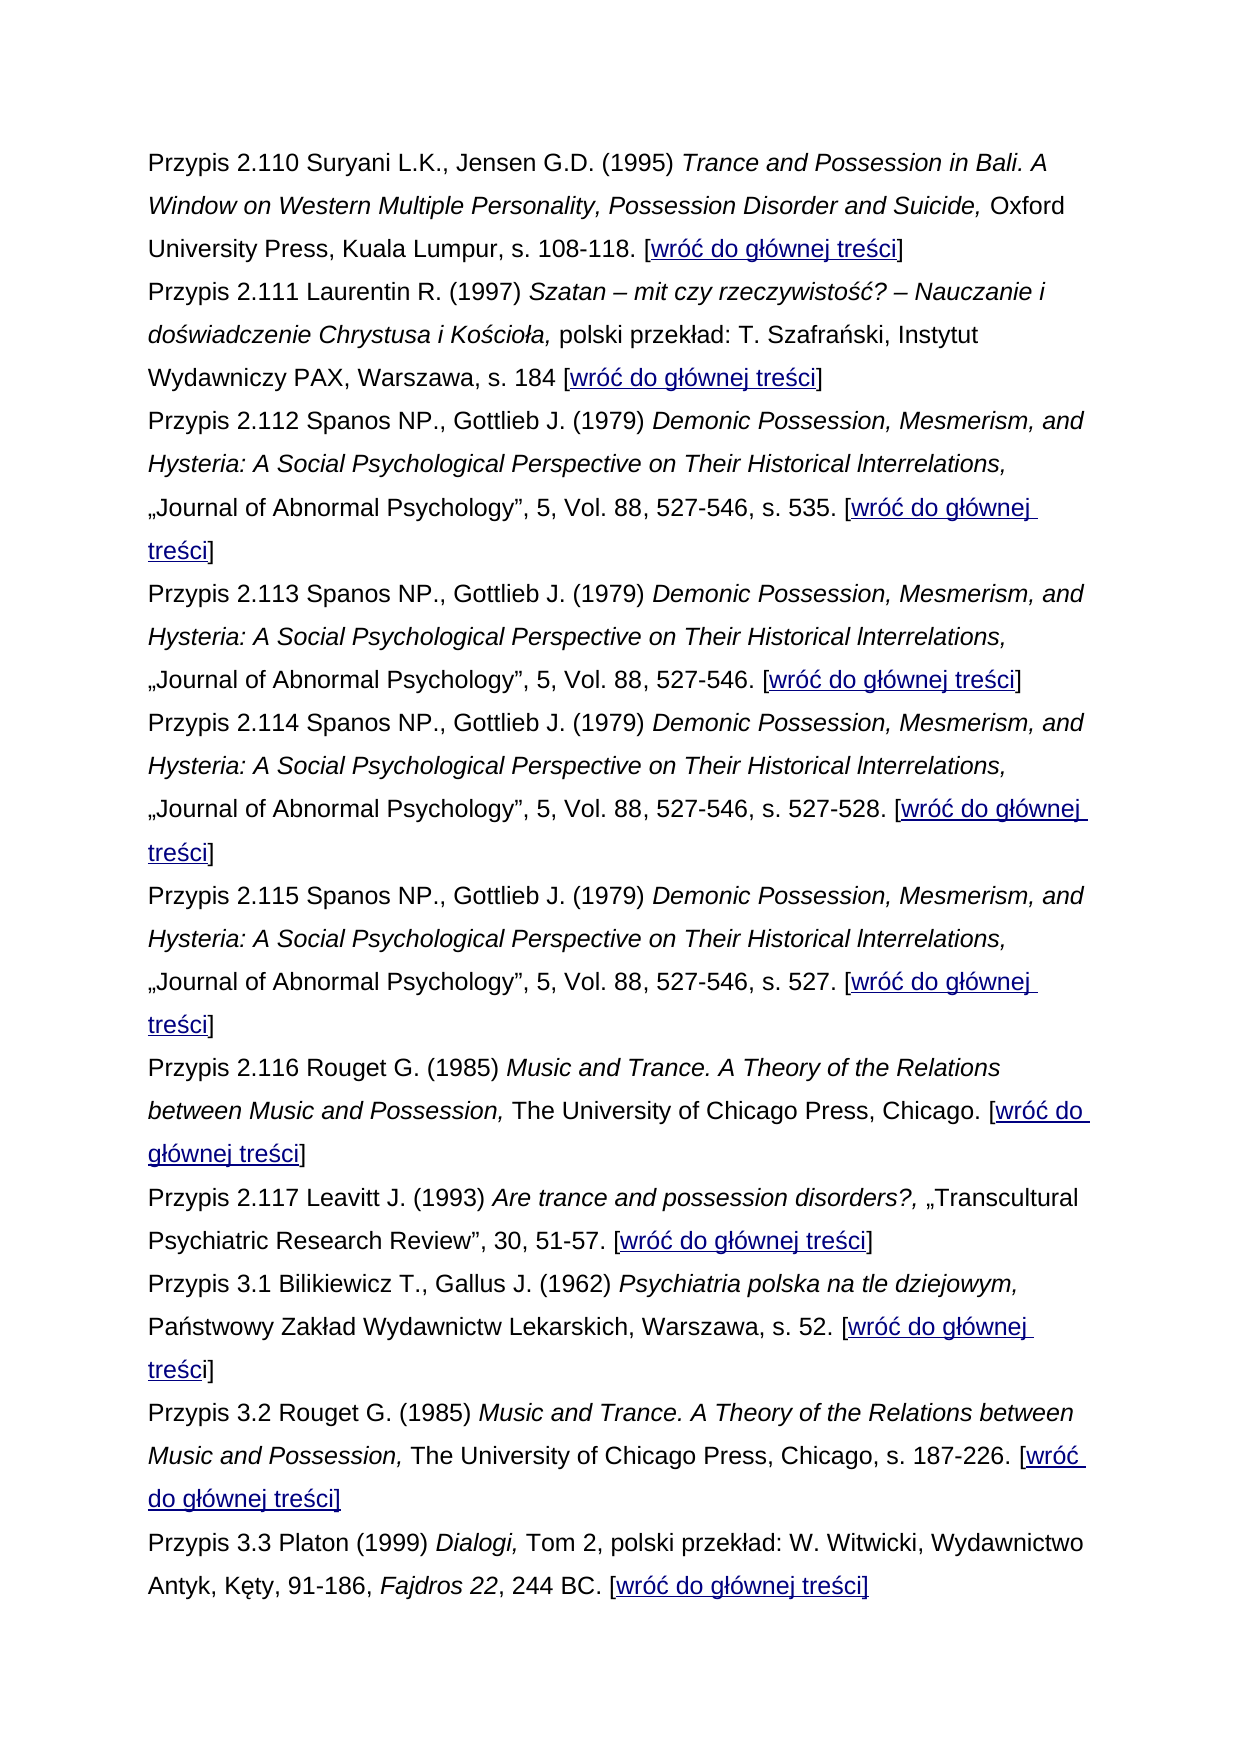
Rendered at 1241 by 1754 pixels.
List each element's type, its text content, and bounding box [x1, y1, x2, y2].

text Przypis 2.111 Laurentin R. (1997) Szatan – mit czy rzeczywistość? – Nauczanie i doświadczenie Chrystusa i Kościoła, polski przekład: T. Szafrański, Instytut Wydawniczy PAX, Warszawa, s. 184 [wróć do głównej treści] [148, 277, 1093, 392]
text Przypis 3.1 Bilikiewicz T., Gallus J. (1962) Psychiatria polska na tle dziejowym, Państwowy Zakład Wydawnictw Lekarskich, Warszawa, s. 52. [wróć do głównej treści] [148, 1269, 1093, 1384]
text Przypis 3.3 Platon (1999) Dialogi, Tom 2, polski przekład: W. Witwicki, Wydawnictwo Antyk, Kęty, 91-186, Fajdros 22, 244 BC. [wróć do głównej treści] [148, 1528, 1093, 1599]
text Przypis 2.113 Spanos NP., Gottlieb J. (1979) Demonic Possession, Mesmerism, and Hysteria: A Social Psychological Perspective on Their Historical lnterrelations, „Journal of Abnormal Psychology”, 5, Vol. 88, 527-546. [wróć do głównej treści] [148, 579, 1093, 694]
text Przypis 2.110 Suryani L.K., Jensen G.D. (1995) Trance and Possession in Bali. A Window on Western Multiple Personality, Possession Disorder and Suicide, Oxford University Press, Kuala Lumpur, s. 108-118. [wróć do głównej treści] [148, 148, 1093, 263]
text Przypis 2.115 Spanos NP., Gottlieb J. (1979) Demonic Possession, Mesmerism, and Hysteria: A Social Psychological Perspective on Their Historical lnterrelations, „Journal of Abnormal Psychology”, 5, Vol. 88, 527-546, s. 527. [wróć do głównej treści] [148, 881, 1093, 1039]
text Przypis 2.116 Rouget G. (1985) Music and Trance. A Theory of the Relations between Music and Possession, The University of Chicago Press, Chicago. [wróć do głównej treści] [148, 1053, 1093, 1168]
text Przypis 2.112 Spanos NP., Gottlieb J. (1979) Demonic Possession, Mesmerism, and Hysteria: A Social Psychological Perspective on Their Historical lnterrelations, „Journal of Abnormal Psychology”, 5, Vol. 88, 527-546, s. 535. [wróć do głównej treści] [148, 406, 1093, 564]
text Przypis 3.2 Rouget G. (1985) Music and Trance. A Theory of the Relations between Music and Possession, The University of Chicago Press, Chicago, s. 187-226. [wróć do głównej treści] [148, 1398, 1093, 1513]
text Przypis 2.117 Leavitt J. (1993) Are trance and possession disorders?, „Transcultural Psychiatric Research Review”, 30, 51-57. [wróć do głównej treści] [148, 1183, 1093, 1254]
text Przypis 2.114 Spanos NP., Gottlieb J. (1979) Demonic Possession, Mesmerism, and Hysteria: A Social Psychological Perspective on Their Historical lnterrelations, „Journal of Abnormal Psychology”, 5, Vol. 88, 527-546, s. 527-528. [wróć do głównej treści] [148, 708, 1093, 866]
